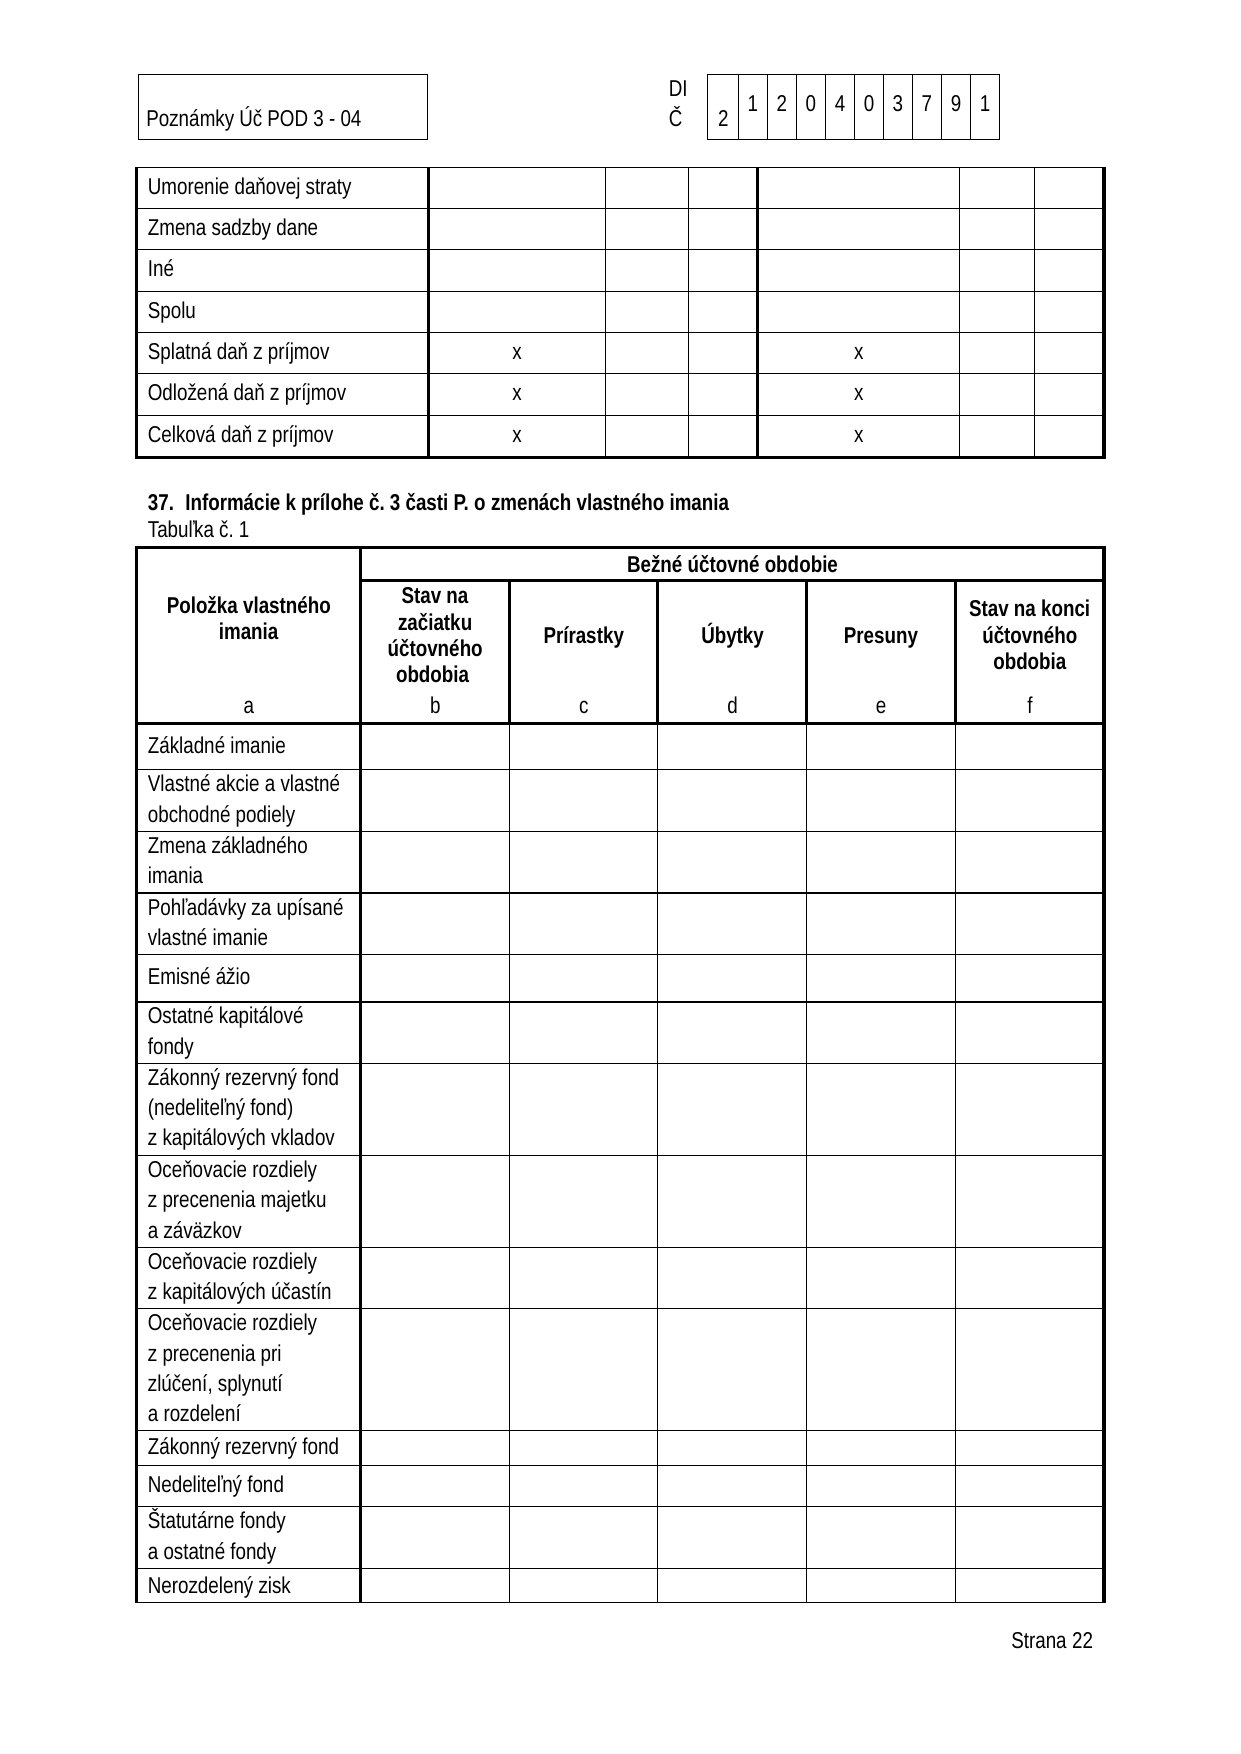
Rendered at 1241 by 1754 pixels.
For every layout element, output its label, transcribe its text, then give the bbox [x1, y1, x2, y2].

table_cell [1035, 333, 1102, 373]
table_cell [960, 168, 1034, 208]
table_cell [689, 209, 756, 249]
table_cell [1035, 209, 1102, 249]
table_cell [960, 374, 1034, 415]
table_cell [606, 292, 688, 332]
table_cell [960, 416, 1034, 456]
table_cell Oceňovacie rozdiely z precenenia pri zlúčení, splynutí a rozdelení [138, 1309, 359, 1430]
table_cell [430, 292, 605, 332]
table_cell x [430, 333, 605, 373]
table_cell e [808, 688, 954, 722]
table_cell [606, 250, 688, 291]
table_cell [759, 250, 959, 291]
table_cell [510, 1507, 657, 1568]
table_cell [960, 333, 1034, 373]
table_cell x [759, 374, 959, 415]
table_cell [510, 725, 657, 769]
table_cell [510, 770, 657, 831]
table_cell [1035, 168, 1102, 208]
table_cell [430, 209, 605, 249]
table_cell [606, 168, 688, 208]
table_cell [689, 250, 756, 291]
table_cell [960, 250, 1034, 291]
table_cell Stav na konci účtovného obdobia [957, 582, 1102, 688]
table_cell [510, 1003, 657, 1063]
table_cell [510, 955, 657, 1001]
table_cell [689, 416, 756, 456]
table_cell x [430, 374, 605, 415]
table_cell Nerozdelený zisk [138, 1569, 359, 1602]
table_cell x [430, 416, 605, 456]
table_cell [960, 292, 1034, 332]
title Informácie k prílohe č. 3 časti P. o zmenách vlastného imania [148, 489, 1093, 516]
table_cell [956, 1309, 1102, 1430]
table_cell [362, 1569, 509, 1602]
table_cell [362, 1309, 509, 1430]
table_cell [1035, 250, 1102, 291]
table_cell Odložená daň z príjmov [138, 374, 427, 415]
table_cell [956, 1064, 1102, 1154]
table_cell [956, 955, 1102, 1001]
table_cell Prírastky [511, 582, 656, 688]
table_cell [956, 725, 1102, 769]
table_cell [362, 1507, 509, 1568]
table_cell Iné [138, 250, 427, 291]
table_cell Základné imanie [138, 725, 359, 769]
table_cell [362, 955, 509, 1001]
table_cell Oceňovacie rozdiely z kapitálových účastín [138, 1248, 359, 1308]
table_cell [956, 1003, 1102, 1063]
table_cell [689, 168, 756, 208]
table_cell [807, 1309, 955, 1430]
table_cell Spolu [138, 292, 427, 332]
table_cell [1035, 292, 1102, 332]
table_cell [430, 168, 605, 208]
table_cell [606, 374, 688, 415]
table_cell Vlastné akcie a vlastné obchodné podiely [138, 770, 359, 831]
table_cell Ostatné kapitálové fondy [138, 1003, 359, 1063]
table_cell [362, 1156, 509, 1247]
table_cell Zmena sadzby dane [138, 209, 427, 249]
table_cell [658, 1064, 806, 1154]
table_cell [362, 725, 509, 769]
table_cell Emisné ážio [138, 955, 359, 1001]
table_cell [658, 725, 806, 769]
table_cell [606, 333, 688, 373]
table_cell [658, 1466, 806, 1506]
table_cell [658, 1569, 806, 1602]
table_cell [658, 1003, 806, 1063]
table_cell [956, 832, 1102, 892]
table_cell [956, 1569, 1102, 1602]
table_cell Úbytky [659, 582, 805, 688]
table_cell [689, 374, 756, 415]
table_cell [362, 770, 509, 831]
table_cell Splatná daň z príjmov [138, 333, 427, 373]
table_cell [362, 1248, 509, 1308]
table_cell [362, 1431, 509, 1464]
table_cell [960, 209, 1034, 249]
table_cell Zmena základného imania [138, 832, 359, 892]
table_cell [956, 1507, 1102, 1568]
table_cell [956, 1431, 1102, 1464]
table_cell [658, 1431, 806, 1464]
table_cell [807, 955, 955, 1001]
table_cell [510, 894, 657, 954]
table_cell [759, 209, 959, 249]
table_cell [956, 770, 1102, 831]
table_cell [807, 1248, 955, 1308]
table_cell Pohľadávky za upísané vlastné imanie [138, 894, 359, 954]
table_cell [510, 1156, 657, 1247]
table_cell Nedeliteľný fond [138, 1466, 359, 1506]
table_cell [362, 1064, 509, 1154]
table_cell d [659, 688, 805, 722]
table_cell [658, 770, 806, 831]
table_cell Štatutárne fondy a ostatné fondy [138, 1507, 359, 1568]
table_cell [658, 1156, 806, 1247]
table_header Položka vlastného imania [138, 549, 359, 688]
table_cell [510, 1248, 657, 1308]
table_cell [807, 1003, 955, 1063]
table_cell [807, 894, 955, 954]
table_cell Zákonný rezervný fond (nedeliteľný fond) z kapitálových vkladov [138, 1064, 359, 1154]
table_cell [807, 770, 955, 831]
table_cell [956, 1156, 1102, 1247]
table_cell Stav na začiatku účtovného obdobia [362, 582, 508, 688]
text Tabuľka č. 1 [148, 516, 1093, 542]
table_cell [658, 1248, 806, 1308]
table_cell [956, 1466, 1102, 1506]
table_cell [510, 1466, 657, 1506]
table_cell [759, 168, 959, 208]
table_cell c [511, 688, 656, 722]
table_cell [807, 1156, 955, 1247]
table_cell [510, 832, 657, 892]
table_cell [658, 1507, 806, 1568]
table_cell x [759, 333, 959, 373]
table_cell [362, 1466, 509, 1506]
table_cell [658, 832, 806, 892]
table_cell [689, 292, 756, 332]
table_cell [658, 955, 806, 1001]
table_cell [689, 333, 756, 373]
table_cell Oceňovacie rozdiely z precenenia majetku a záväzkov [138, 1156, 359, 1247]
table_cell [658, 1309, 806, 1430]
table_cell [606, 209, 688, 249]
table_cell [807, 1507, 955, 1568]
table_cell [510, 1569, 657, 1602]
table_cell [807, 1569, 955, 1602]
table_cell [956, 1248, 1102, 1308]
table_cell [807, 725, 955, 769]
table_cell x [759, 416, 959, 456]
table_cell [430, 250, 605, 291]
table_cell [807, 1466, 955, 1506]
table_cell [1035, 416, 1102, 456]
table_cell [510, 1309, 657, 1430]
table_cell Umorenie daňovej straty [138, 168, 427, 208]
table_cell Celková daň z príjmov [138, 416, 427, 456]
table_cell b [362, 688, 508, 722]
table_cell [807, 1431, 955, 1464]
table_cell Zákonný rezervný fond [138, 1431, 359, 1464]
table_header Bežné účtovné obdobie [362, 549, 1102, 579]
table_cell f [957, 688, 1102, 722]
table_cell [658, 894, 806, 954]
table_cell [510, 1431, 657, 1464]
table_cell [362, 832, 509, 892]
table_cell [956, 894, 1102, 954]
table_cell a [138, 688, 359, 722]
table_cell [807, 1064, 955, 1154]
table_cell Presuny [808, 582, 954, 688]
table_cell [606, 416, 688, 456]
table_cell [362, 894, 509, 954]
table_cell [807, 832, 955, 892]
table_cell [1035, 374, 1102, 415]
table_cell [510, 1064, 657, 1154]
table_cell [759, 292, 959, 332]
table_cell [362, 1003, 509, 1063]
